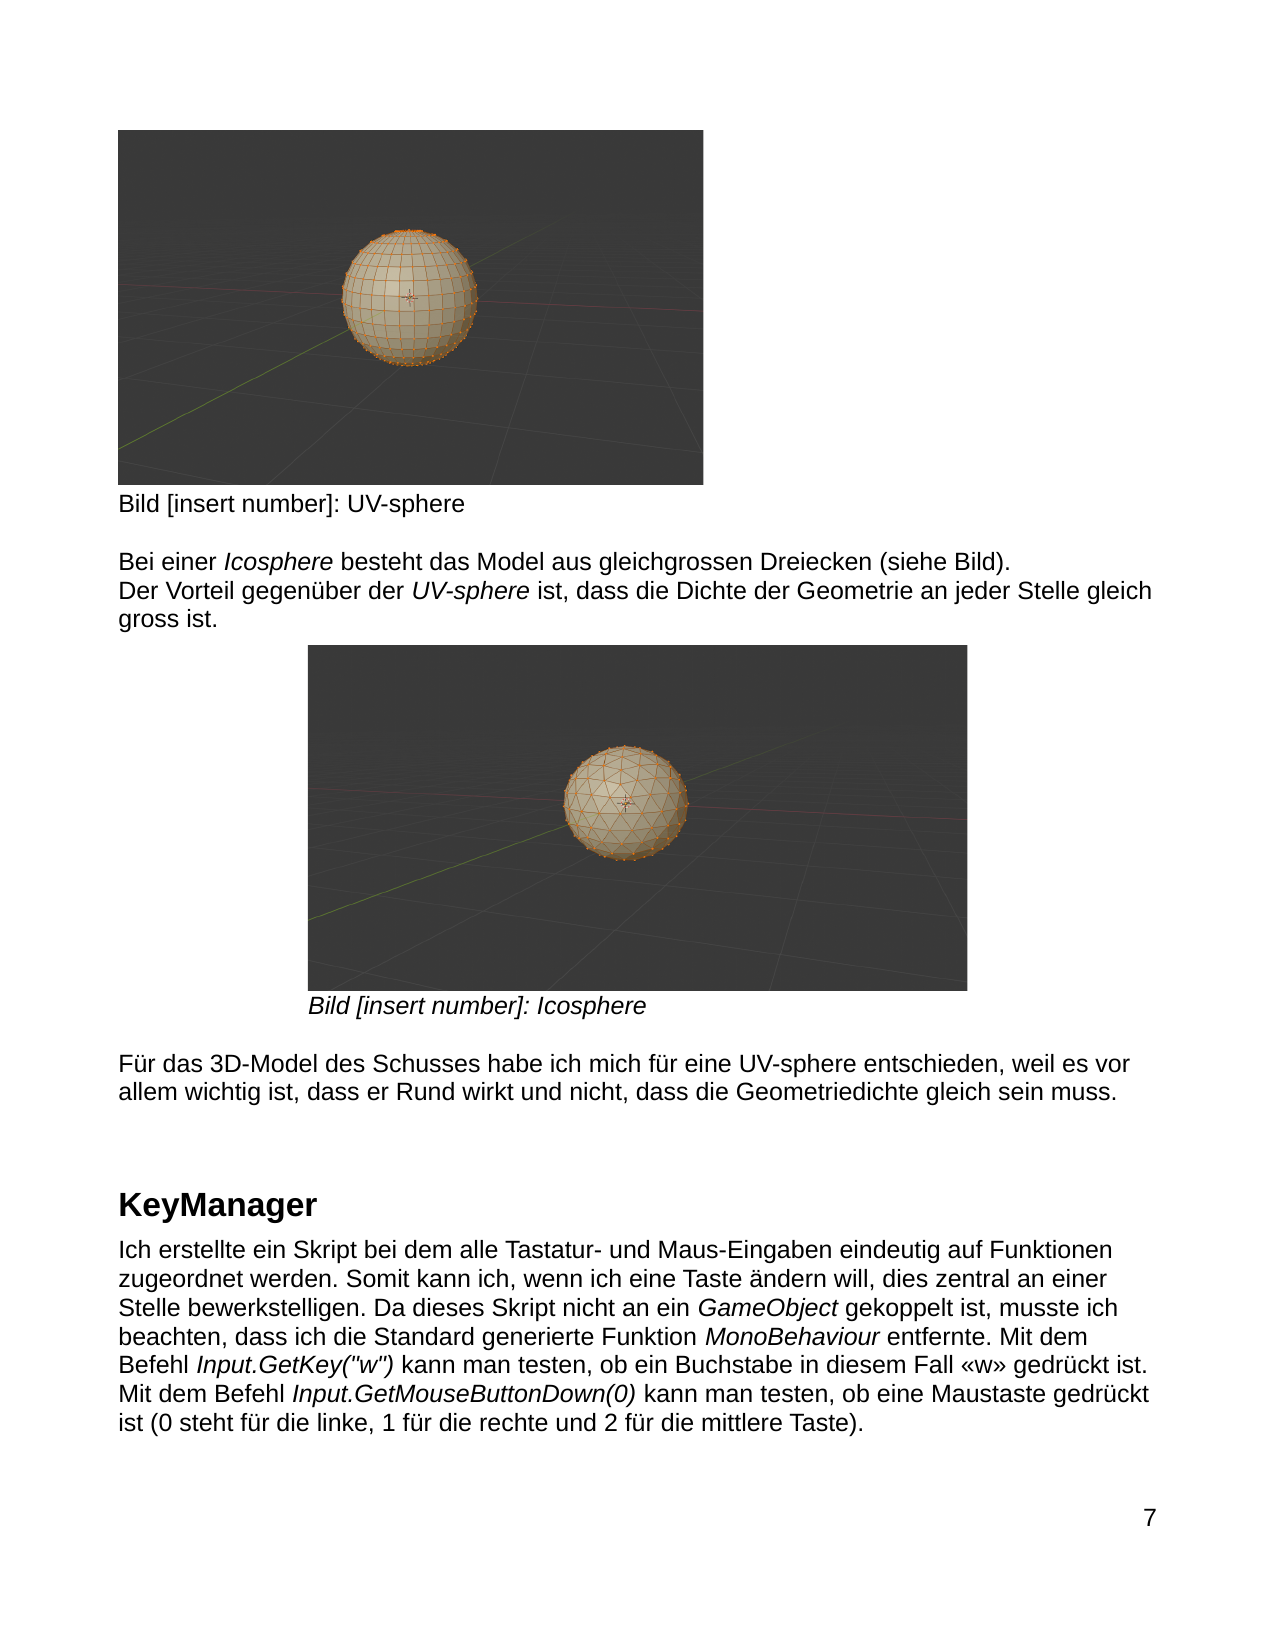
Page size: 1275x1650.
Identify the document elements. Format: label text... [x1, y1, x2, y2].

text Bild [insert number]: Icosphere [308, 991, 967, 1020]
text Bei einer Icosphere besteht das Model aus gleichgrossen Dreiecken (siehe Bild). Der Vorteil gegenüber der UV-sphere ist, dass die Dichte der Geometrie an jeder Stelle gleich gross ist. [118, 547, 1157, 633]
text Bild [insert number]: UV-sphere [118, 485, 703, 518]
text Für das 3D-Model des Schusses habe ich mich für eine UV-sphere entschieden, weil es vor allem wichtig ist, dass er Rund wirkt und nicht, dass die Geometriedichte gleich sein muss. [118, 1048, 1157, 1106]
subtitle KeyManager [118, 1184, 1157, 1223]
text Ich erstellte ein Skript bei dem alle Tastatur- und Maus-Eingaben eindeutig auf Funktionen zugeordnet werden. Somit kann ich, wenn ich eine Taste ändern will, dies zentral an einer Stelle bewerkstelligen. Da dieses Skript nicht an ein GameObject gekoppelt ist, musste ich beachten, dass ich die Standard generierte Funktion MonoBehaviour entfernte. Mit dem Befehl Input.GetKey("w") kann man testen, ob ein Buchstabe in diesem Fall «w» gedrückt ist. Mit dem Befehl Input.GetMouseButtonDown(0) kann man testen, ob eine Maustaste gedrückt ist (0 steht für die linke, 1 für die rechte und 2 für die mittlere Taste). [118, 1236, 1157, 1437]
picture [118, 130, 704, 485]
picture [307, 645, 968, 991]
